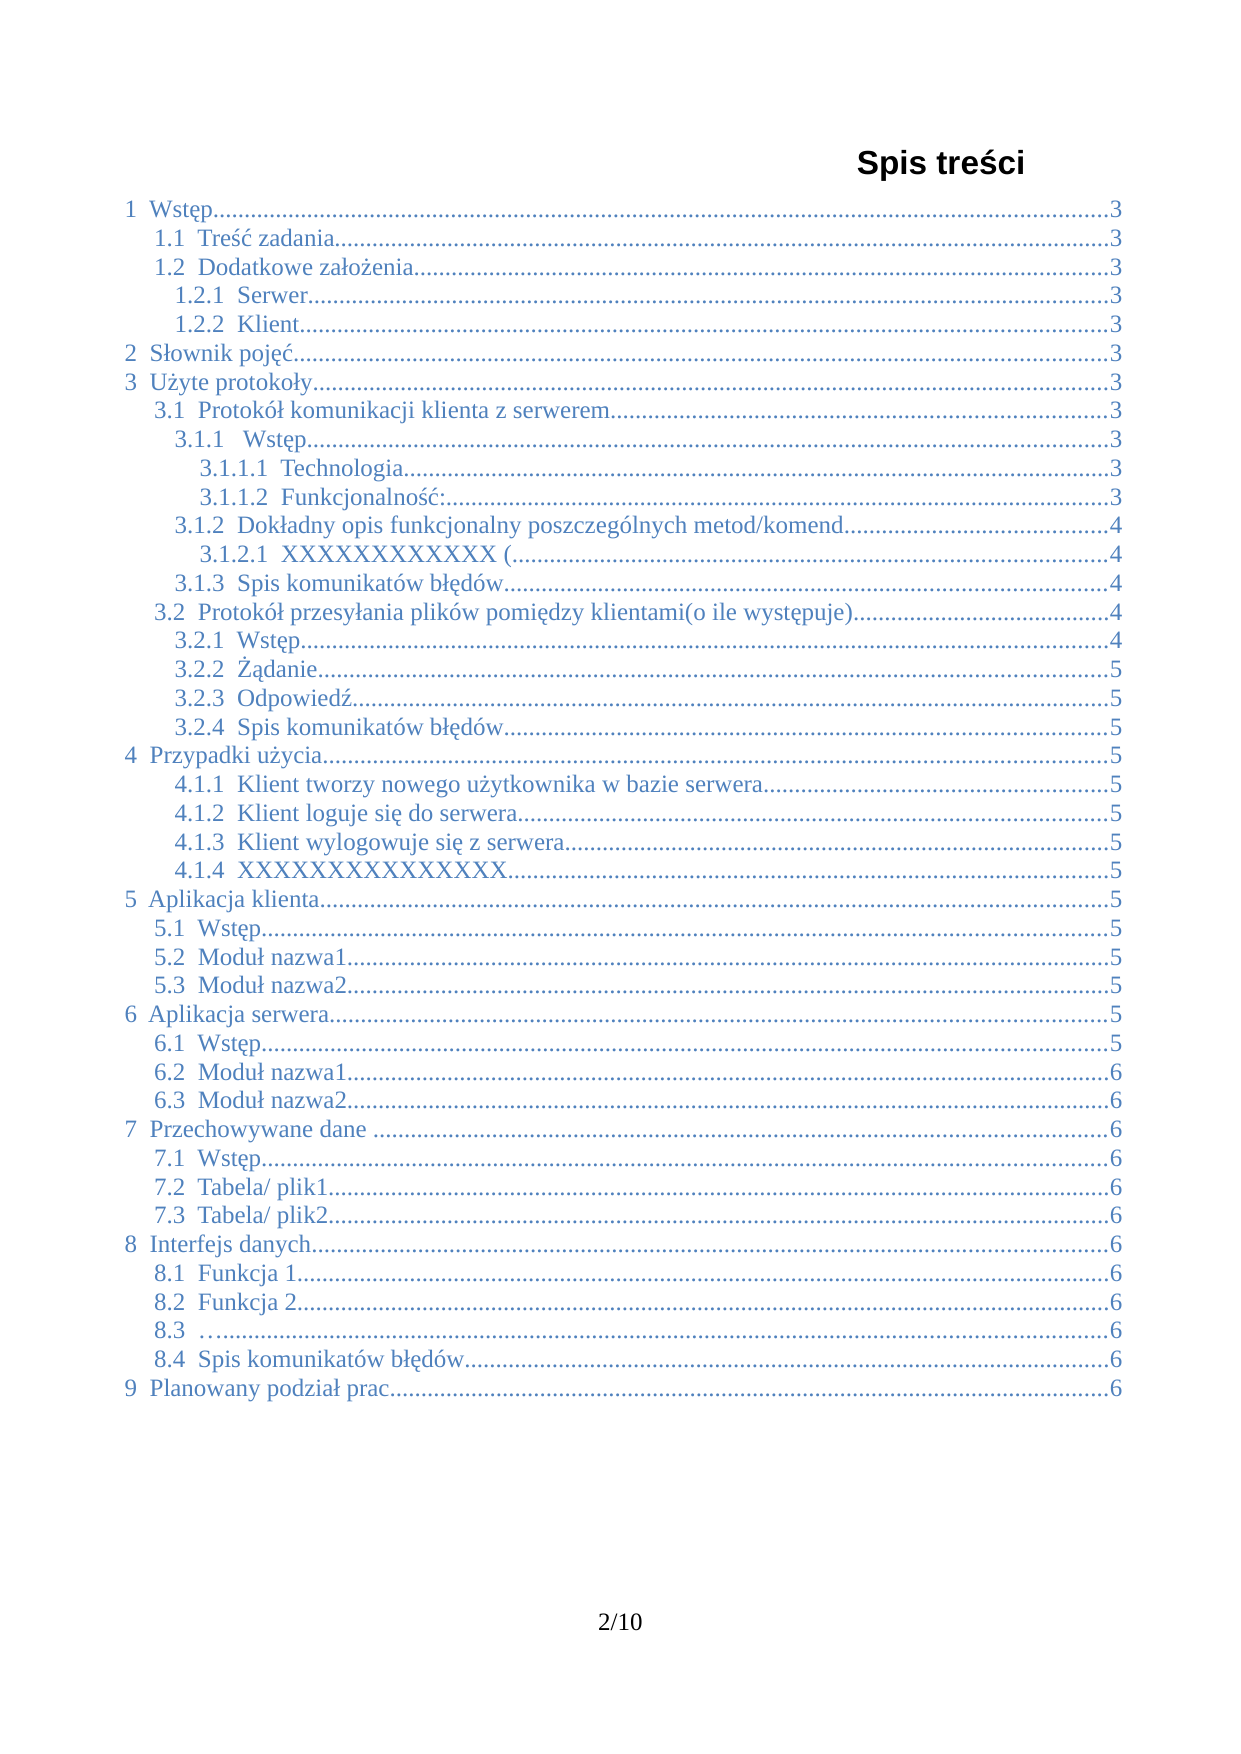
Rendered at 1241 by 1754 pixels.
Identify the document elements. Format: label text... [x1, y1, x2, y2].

text 3.2.4 Spis komunikatów błędów 5 [168, 712, 1122, 740]
text 3.1.2 Dokładny opis funkcjonalny poszczególnych metod/komend 4 [168, 510, 1122, 539]
text 3.2.3 Odpowiedź 5 [168, 683, 1122, 712]
text 1.2 Dodatkowe założenia 3 [148, 252, 1122, 280]
text 5.1 Wstęp 5 [148, 913, 1122, 942]
text 3.2.2 Żądanie 5 [168, 654, 1122, 683]
text 8.1 Funkcja 1 6 [148, 1258, 1122, 1287]
text 3.1.1.2 Funkcjonalność: 3 [193, 482, 1122, 510]
text 6.3 Moduł nazwa2 6 [148, 1085, 1122, 1114]
text 4.1.4 XXXXXXXXXXXXXXX 5 [168, 855, 1122, 884]
text 7.2 Tabela/ plik1 6 [148, 1172, 1122, 1200]
text 3.2 Protokół przesyłania plików pomiędzy klientami(o ile występuje) 4 [148, 597, 1122, 625]
text 3.1 Protokół komunikacji klienta z serwerem 3 [148, 395, 1122, 424]
text 3.1.1.1 Technologia 3 [193, 453, 1122, 482]
text 3.1.2.1 XXXXXXXXXXXX ( 4 [193, 539, 1122, 568]
text 8.2 Funkcja 2 6 [148, 1287, 1122, 1315]
text 6.2 Moduł nazwa1 6 [148, 1057, 1122, 1085]
text Spis treści [783, 143, 1122, 182]
text 7.3 Tabela/ plik2 6 [148, 1200, 1122, 1229]
text 8.3 … 6 [148, 1315, 1122, 1344]
text 4.1.2 Klient loguje się do serwera 5 [168, 798, 1122, 827]
text 9 Planowany podział prac 6 [118, 1373, 1122, 1402]
text 7.1 Wstęp 6 [148, 1143, 1122, 1172]
text 3 Użyte protokoły 3 [118, 367, 1122, 395]
text 7 Przechowywane dane 6 [118, 1114, 1122, 1143]
text 6 Aplikacja serwera 5 [118, 999, 1122, 1028]
text 4.1.3 Klient wylogowuje się z serwera 5 [168, 827, 1122, 855]
text 1.2.1 Serwer 3 [168, 280, 1122, 309]
text 5 Aplikacja klienta 5 [118, 884, 1122, 913]
text 5.2 Moduł nazwa1 5 [148, 942, 1122, 970]
text 5.3 Moduł nazwa2 5 [148, 970, 1122, 999]
text 6.1 Wstęp 5 [148, 1028, 1122, 1057]
text 1.1 Treść zadania 3 [148, 223, 1122, 252]
text 1.2.2 Klient 3 [168, 309, 1122, 338]
text 2 Słownik pojęć 3 [118, 338, 1122, 367]
text 1 Wstęp 3 [118, 194, 1122, 223]
text 8 Interfejs danych 6 [118, 1229, 1122, 1258]
text 4 Przypadki użycia 5 [118, 740, 1122, 769]
text 3.1.3 Spis komunikatów błędów 4 [168, 568, 1122, 597]
text 3.2.1 Wstęp 4 [168, 625, 1122, 654]
text 3.1.1 Wstęp 3 [168, 424, 1122, 453]
text 4.1.1 Klient tworzy nowego użytkownika w bazie serwera 5 [168, 769, 1122, 798]
text 8.4 Spis komunikatów błędów 6 [148, 1344, 1122, 1373]
